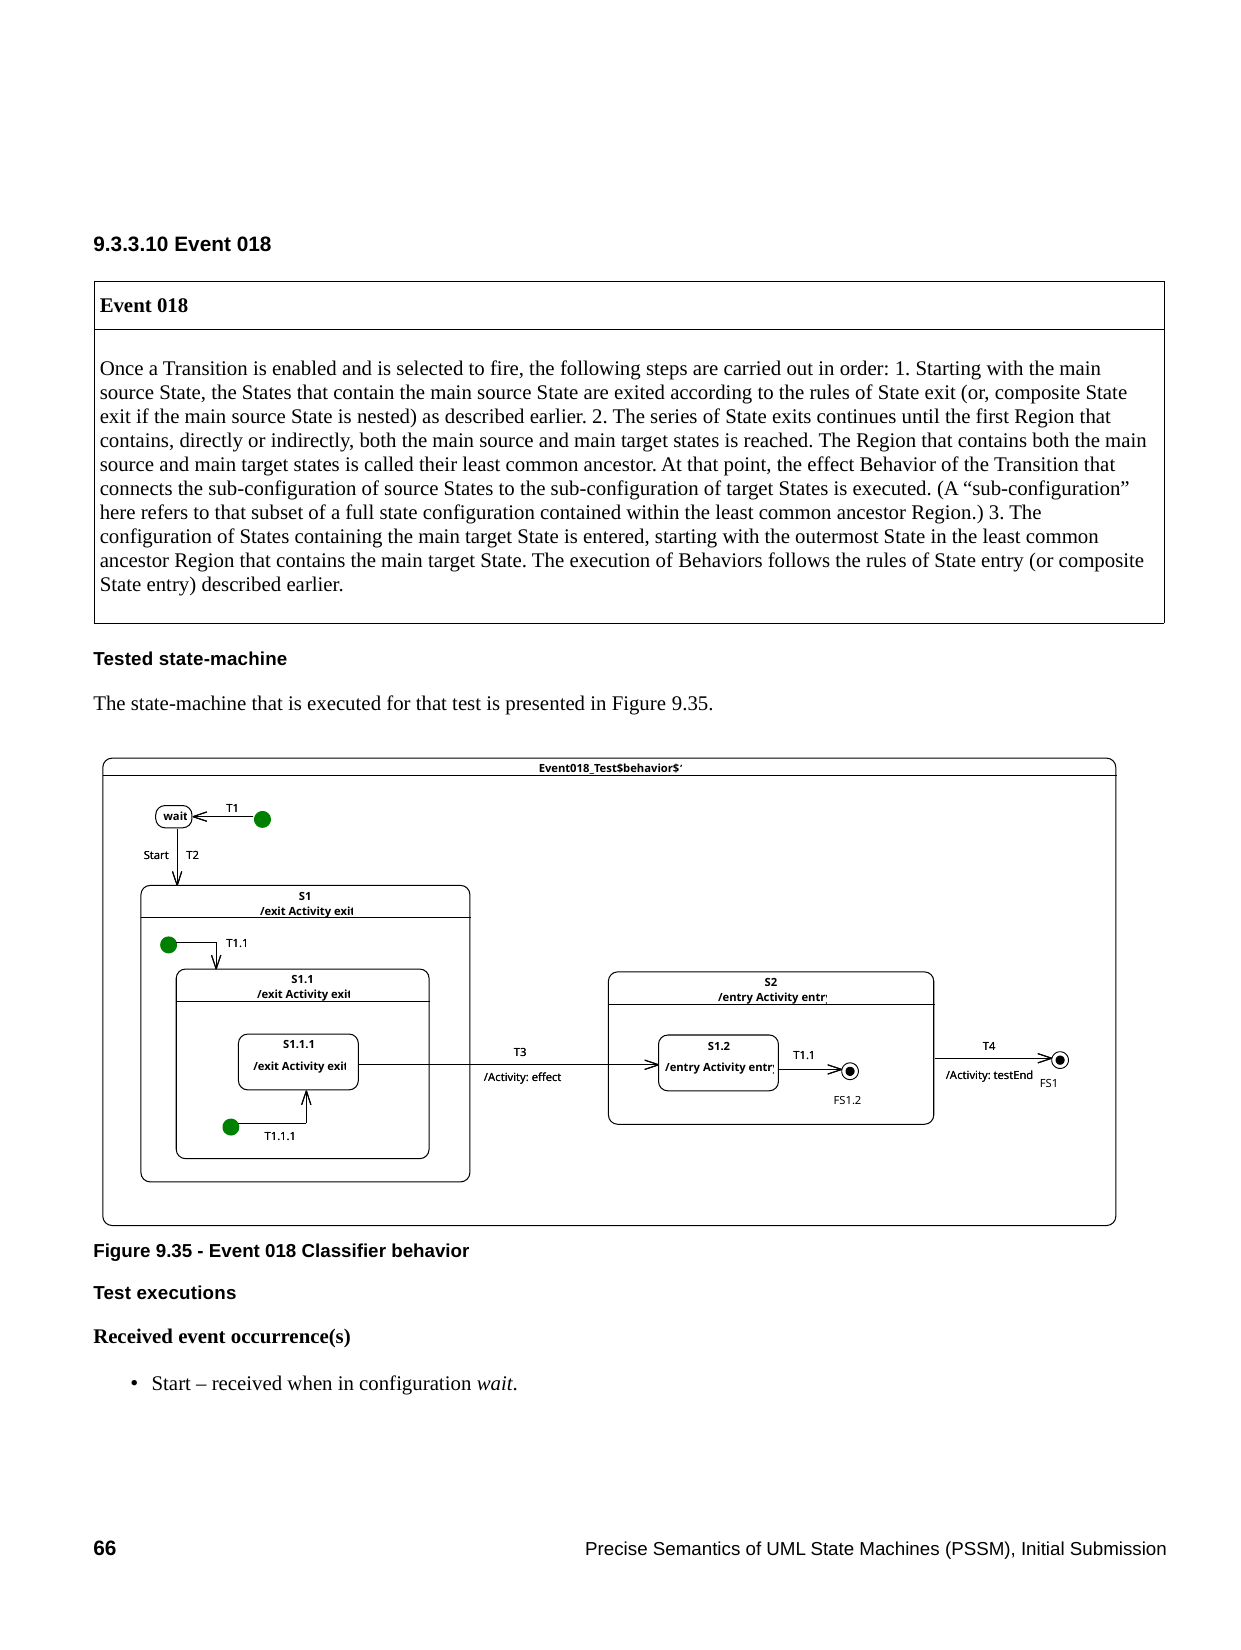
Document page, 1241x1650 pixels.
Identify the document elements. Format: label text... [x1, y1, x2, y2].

list Start – received when in configuration wait. [131, 1369, 1164, 1394]
text Received event occurrence(s) [93, 1324, 1164, 1348]
text Figure 9.35 - Event 018 Classifier behavior [93, 748, 1127, 1261]
subtitle Tested state-machine [93, 648, 1164, 670]
subtitle Event 018 [93, 231, 1164, 256]
table_header Event 018 [95, 282, 1164, 329]
text The state-machine that is executed for that test is presented in Figure 9.35. [93, 691, 1164, 715]
table_cell Once a Transition is enabled and is selected to fire, the following steps are carried out in order: 1. Starting with the main source State, the States that contain the main source State are exited according to the rules of State exit (or, composite State exit if the main source State is nested) as described earlier. 2. The series of State exits continues until the first Region that contains, directly or indirectly, both the main source and main target states is reached. The Region that contains both the main source and main target states is called their least common ancestor. At that point, the effect Behavior of the Transition that connects the sub-configuration of source States to the sub-configuration of target States is executed. (A “sub-configuration” here refers to that subset of a full state configuration contained within the least common ancestor Region.) 3. The configuration of States containing the main target State is entered, starting with the outermost State in the least common ancestor Region that contains the main target State. The execution of Behaviors follows the rules of State entry (or composite State entry) described earlier. [95, 330, 1164, 623]
subtitle Test executions [93, 736, 1164, 1303]
